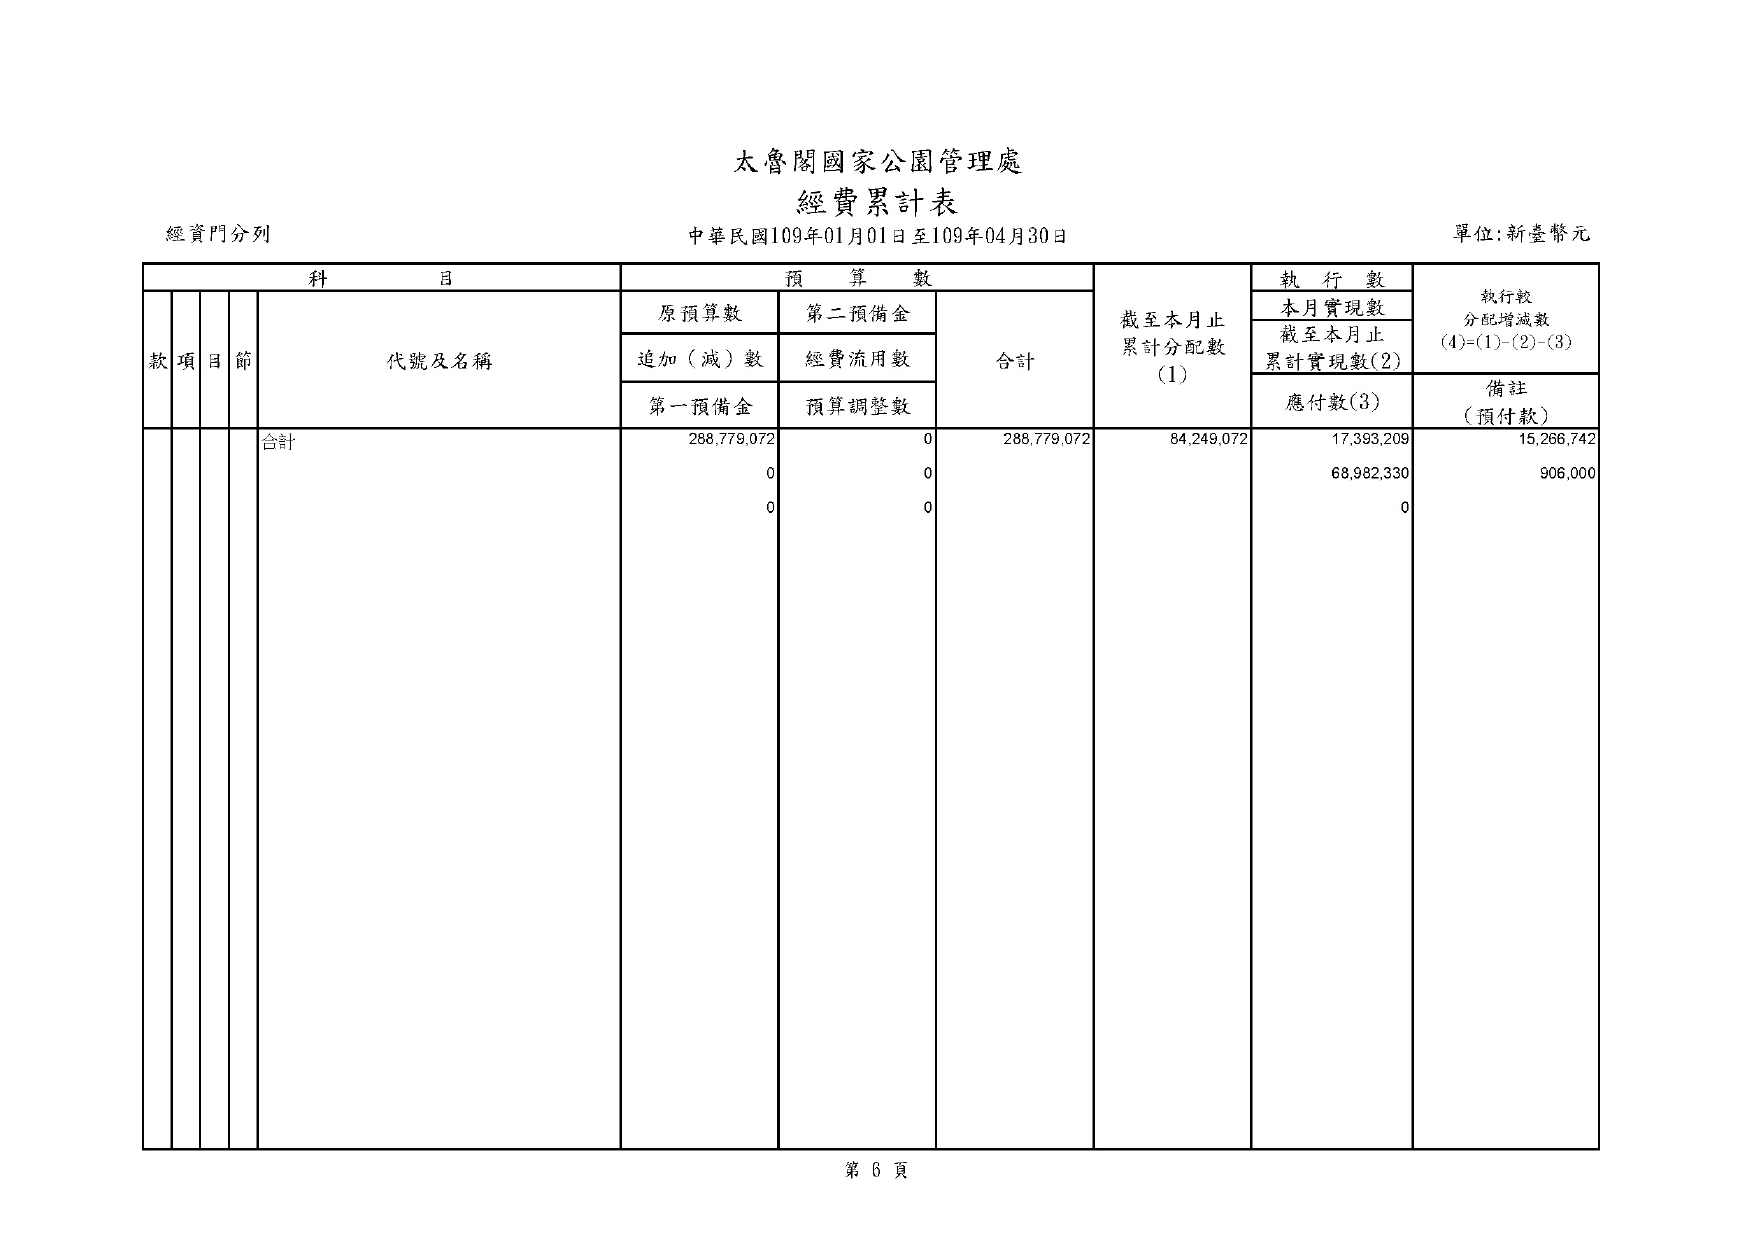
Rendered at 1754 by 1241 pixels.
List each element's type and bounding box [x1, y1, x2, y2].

picture [59, 59, 1695, 1216]
